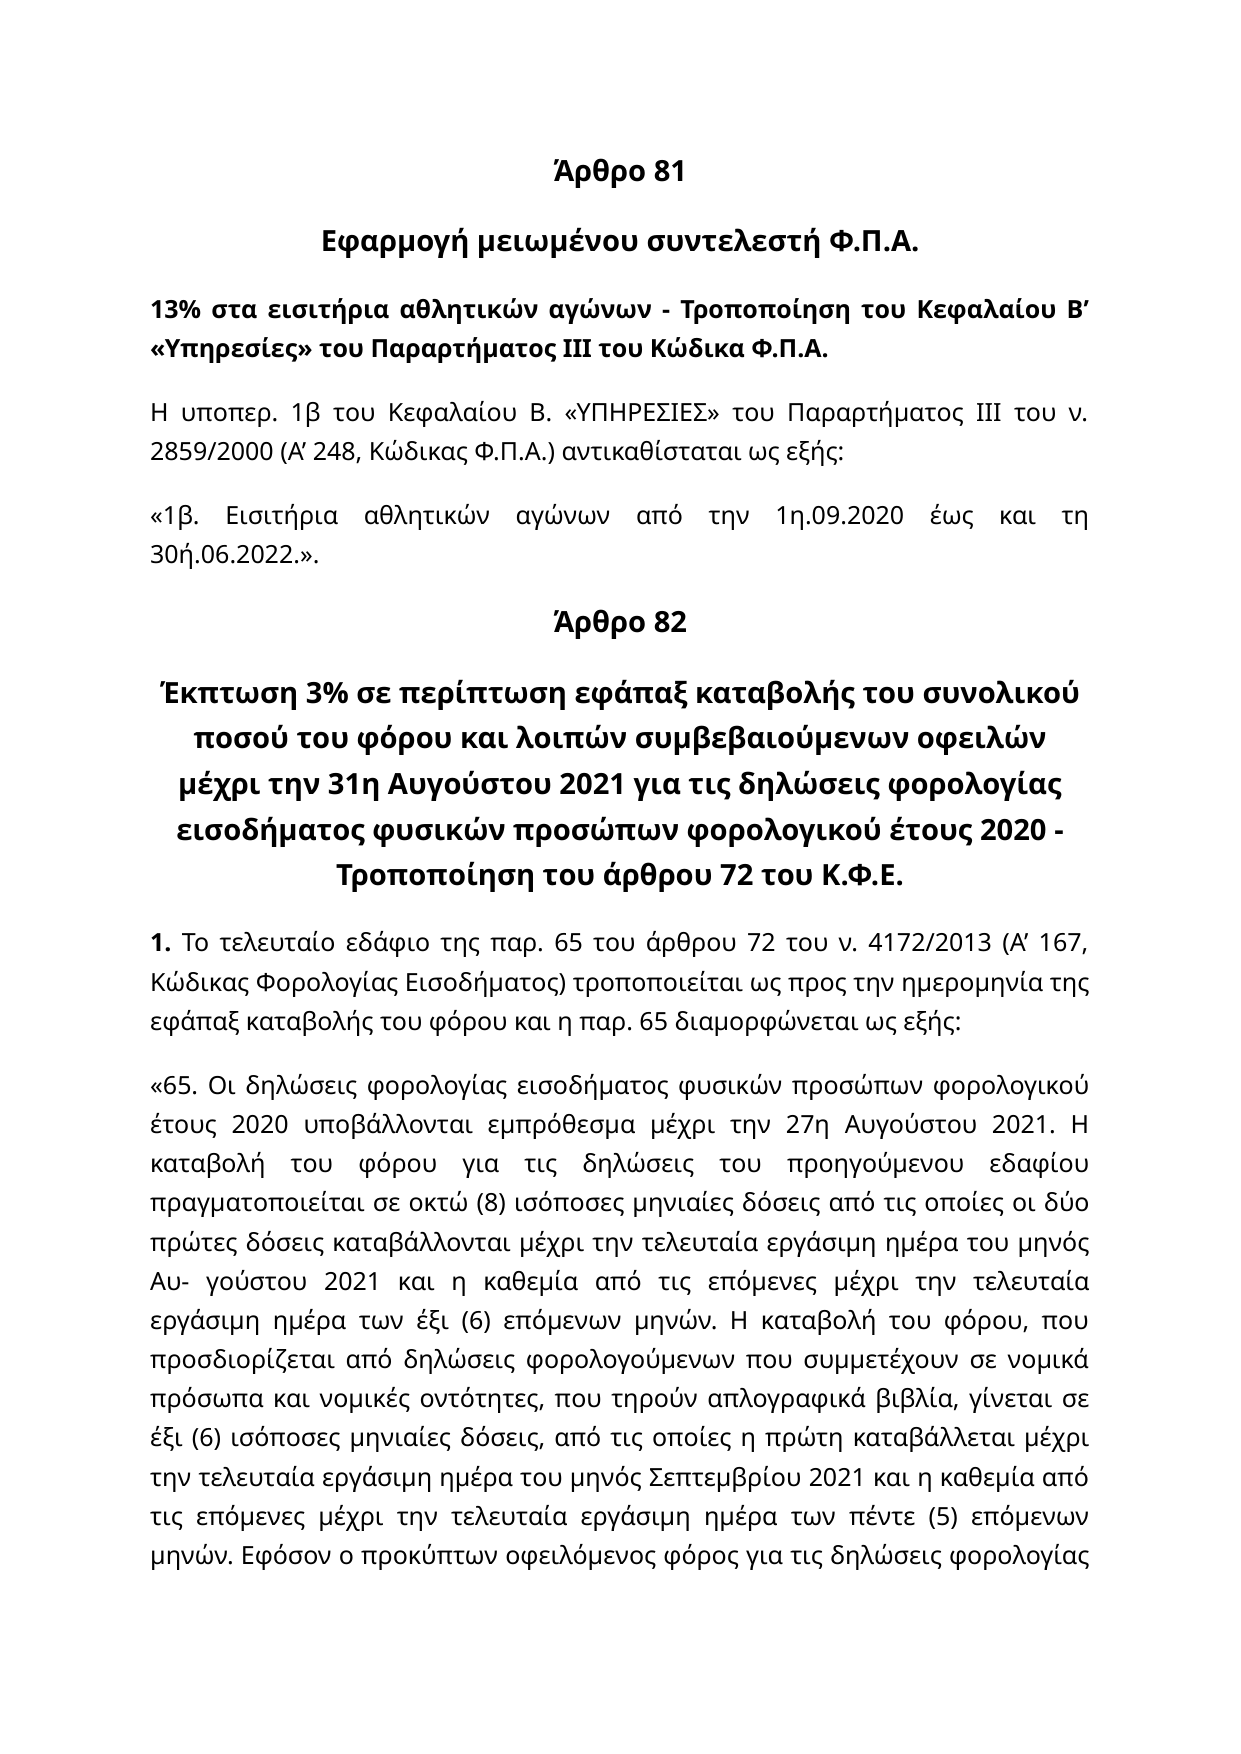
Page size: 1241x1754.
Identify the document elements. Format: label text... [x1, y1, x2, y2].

text Η υποπερ. 1β του Κεφαλαίου Β. «ΥΠΗΡΕΣΙΕΣ» του Παραρτήματος ΙΙΙ του ν. 2859/2000 (Α’ 248, Κώδικας Φ.Π.Α.) αντικαθίσταται ως εξής: [150, 394, 1090, 468]
text «65. Οι δηλώσεις φορολογίας εισοδήματος φυσικών προσώπων φορολογικού έτους 2020 υποβάλλονται εμπρόθεσμα μέχρι την 27η Αυγούστου 2021. Η καταβολή του φόρου για τις δηλώσεις του προηγούμενου εδαφίου πραγματοποιείται σε οκτώ (8) ισόποσες μηνιαίες δόσεις από τις οποίες οι δύο πρώτες δόσεις καταβάλλονται μέχρι την τελευταία εργάσιμη ημέρα του μηνός Αυ- γούστου 2021 και η καθεμία από τις επόμενες μέχρι την τελευταία εργάσιμη ημέρα των έξι (6) επόμενων μηνών. Η καταβολή του φόρου, που προσδιορίζεται από δηλώσεις φορολογούμενων που συμμετέχουν σε νομικά πρόσωπα και νομικές οντότητες, που τηρούν απλογραφικά βιβλία, γίνεται σε έξι (6) ισόποσες μηνιαίες δόσεις, από τις οποίες η πρώτη καταβάλλεται μέχρι την τελευταία εργάσιμη ημέρα του μηνός Σεπτεμβρίου 2021 και η καθεμία από τις επόμενες μέχρι την τελευταία εργάσιμη ημέρα των πέντε (5) επόμενων μηνών. Εφόσον ο προκύπτων οφειλόμενος φόρος για τις δηλώσεις φορολογίας [150, 1067, 1090, 1572]
subtitle Άρθρο 82 [150, 601, 1090, 641]
subtitle Εφαρμογή μειωμένου συντελεστή Φ.Π.Α. [150, 221, 1090, 260]
subtitle Άρθρο 81 [150, 150, 1090, 190]
subtitle Έκπτωση 3% σε περίπτωση εφάπαξ καταβολής του συνολικού ποσού του φόρου και λοιπών συμβεβαιούμενων οφειλών μέχρι την 31η Αυγούστου 2021 για τις δηλώσεις φορολογίας εισοδήματος φυσικών προσώπων φορολογικού έτους 2020 - Τροποποίηση του άρθρου 72 του Κ.Φ.Ε. [150, 672, 1090, 894]
text «1β. Εισιτήρια αθλητικών αγώνων από την 1η.09.2020 έως και τη 30ή.06.2022.». [150, 498, 1090, 571]
text 1. Το τελευταίο εδάφιο της παρ. 65 του άρθρου 72 του ν. 4172/2013 (Α’ 167, Κώδικας Φορολογίας Εισοδήματος) τροποποιείται ως προς την ημερομηνία της εφάπαξ καταβολής του φόρου και η παρ. 65 διαμορφώνεται ως εξής: [150, 925, 1090, 1037]
text 13% στα εισιτήρια αθλητικών αγώνων - Τροποποίηση του Κεφαλαίου Β’ «Υπηρεσίες» του Παραρτήματος ΙΙΙ του Κώδικα Φ.Π.Α. [150, 291, 1090, 364]
